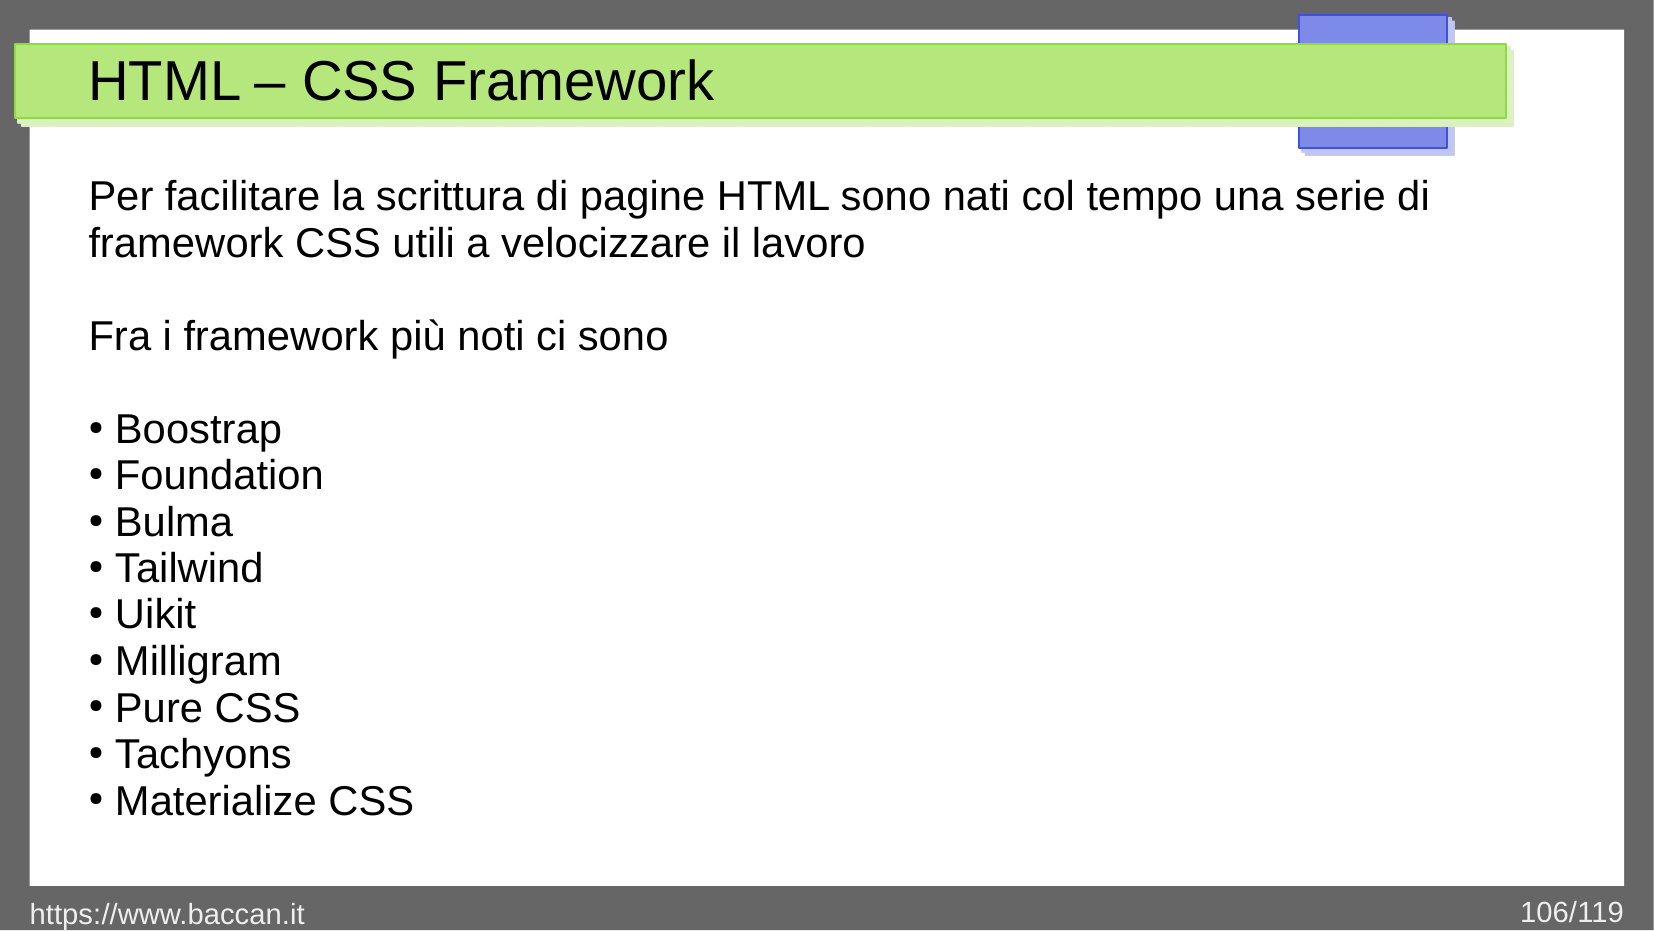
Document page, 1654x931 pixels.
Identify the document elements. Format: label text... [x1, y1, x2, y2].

text_box Per facilitare la scrittura di pagine HTML sono nati col tempo una serie di framework CSS utili a velocizzare il lavoro Fra i framework più noti ci sono Boostrap Foundation Bulma Tailwind Uikit Milligram Pure CSS Tachyons Materialize CSS [88, 157, 1565, 886]
title HTML – CSS Framework [88, 44, 1506, 119]
